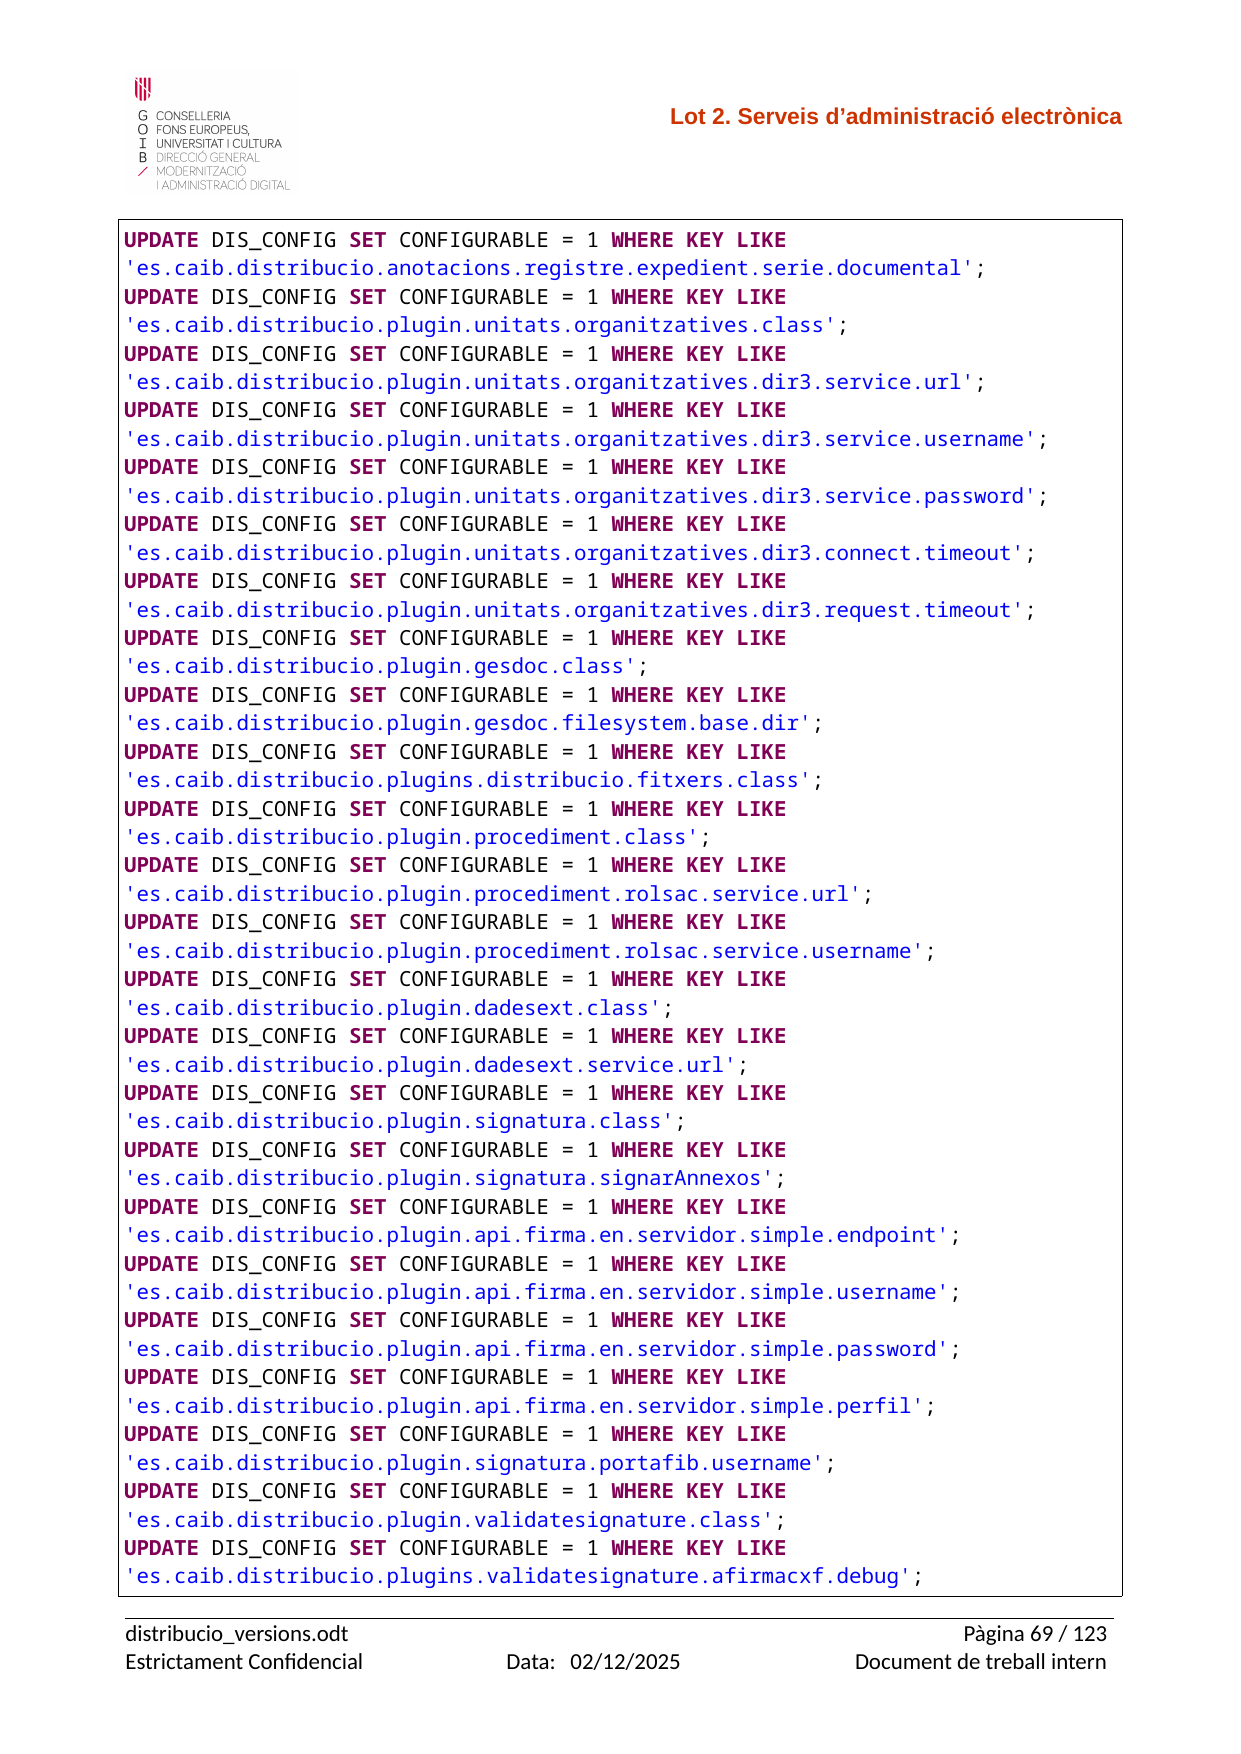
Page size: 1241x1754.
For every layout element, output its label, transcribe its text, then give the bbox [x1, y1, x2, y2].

picture [126, 70, 299, 197]
table_header UPDATE DIS_CONFIG SET CONFIGURABLE = 1 WHERE KEY LIKE 'es.caib.distribucio.anotacions.registre.expedient.serie.documental'; UPDATE DIS_CONFIG SET CONFIGURABLE = 1 WHERE KEY LIKE 'es.caib.distribucio.plugin.unitats.organitzatives.class'; UPDATE DIS_CONFIG SET CONFIGURABLE = 1 WHERE KEY LIKE 'es.caib.distribucio.plugin.unitats.organitzatives.dir3.service.url'; UPDATE DIS_CONFIG SET CONFIGURABLE = 1 WHERE KEY LIKE 'es.caib.distribucio.plugin.unitats.organitzatives.dir3.service.username'; UPDATE DIS_CONFIG SET CONFIGURABLE = 1 WHERE KEY LIKE 'es.caib.distribucio.plugin.unitats.organitzatives.dir3.service.password'; UPDATE DIS_CONFIG SET CONFIGURABLE = 1 WHERE KEY LIKE 'es.caib.distribucio.plugin.unitats.organitzatives.dir3.connect.timeout'; UPDATE DIS_CONFIG SET CONFIGURABLE = 1 WHERE KEY LIKE 'es.caib.distribucio.plugin.unitats.organitzatives.dir3.request.timeout'; UPDATE DIS_CONFIG SET CONFIGURABLE = 1 WHERE KEY LIKE 'es.caib.distribucio.plugin.gesdoc.class'; UPDATE DIS_CONFIG SET CONFIGURABLE = 1 WHERE KEY LIKE 'es.caib.distribucio.plugin.gesdoc.filesystem.base.dir'; UPDATE DIS_CONFIG SET CONFIGURABLE = 1 WHERE KEY LIKE 'es.caib.distribucio.plugins.distribucio.fitxers.class'; UPDATE DIS_CONFIG SET CONFIGURABLE = 1 WHERE KEY LIKE 'es.caib.distribucio.plugin.procediment.class'; UPDATE DIS_CONFIG SET CONFIGURABLE = 1 WHERE KEY LIKE 'es.caib.distribucio.plugin.procediment.rolsac.service.url'; UPDATE DIS_CONFIG SET CONFIGURABLE = 1 WHERE KEY LIKE 'es.caib.distribucio.plugin.procediment.rolsac.service.username'; UPDATE DIS_CONFIG SET CONFIGURABLE = 1 WHERE KEY LIKE 'es.caib.distribucio.plugin.dadesext.class'; UPDATE DIS_CONFIG SET CONFIGURABLE = 1 WHERE KEY LIKE 'es.caib.distribucio.plugin.dadesext.service.url'; UPDATE DIS_CONFIG SET CONFIGURABLE = 1 WHERE KEY LIKE 'es.caib.distribucio.plugin.signatura.class'; UPDATE DIS_CONFIG SET CONFIGURABLE = 1 WHERE KEY LIKE 'es.caib.distribucio.plugin.signatura.signarAnnexos'; UPDATE DIS_CONFIG SET CONFIGURABLE = 1 WHERE KEY LIKE 'es.caib.distribucio.plugin.api.firma.en.servidor.simple.endpoint'; UPDATE DIS_CONFIG SET CONFIGURABLE = 1 WHERE KEY LIKE 'es.caib.distribucio.plugin.api.firma.en.servidor.simple.username'; UPDATE DIS_CONFIG SET CONFIGURABLE = 1 WHERE KEY LIKE 'es.caib.distribucio.plugin.api.firma.en.servidor.simple.password'; UPDATE DIS_CONFIG SET CONFIGURABLE = 1 WHERE KEY LIKE 'es.caib.distribucio.plugin.api.firma.en.servidor.simple.perfil'; UPDATE DIS_CONFIG SET CONFIGURABLE = 1 WHERE KEY LIKE 'es.caib.distribucio.plugin.signatura.portafib.username'; UPDATE DIS_CONFIG SET CONFIGURABLE = 1 WHERE KEY LIKE 'es.caib.distribucio.plugin.validatesignature.class'; UPDATE DIS_CONFIG SET CONFIGURABLE = 1 WHERE KEY LIKE 'es.caib.distribucio.plugins.validatesignature.afirmacxf.debug'; [119, 220, 1122, 1596]
